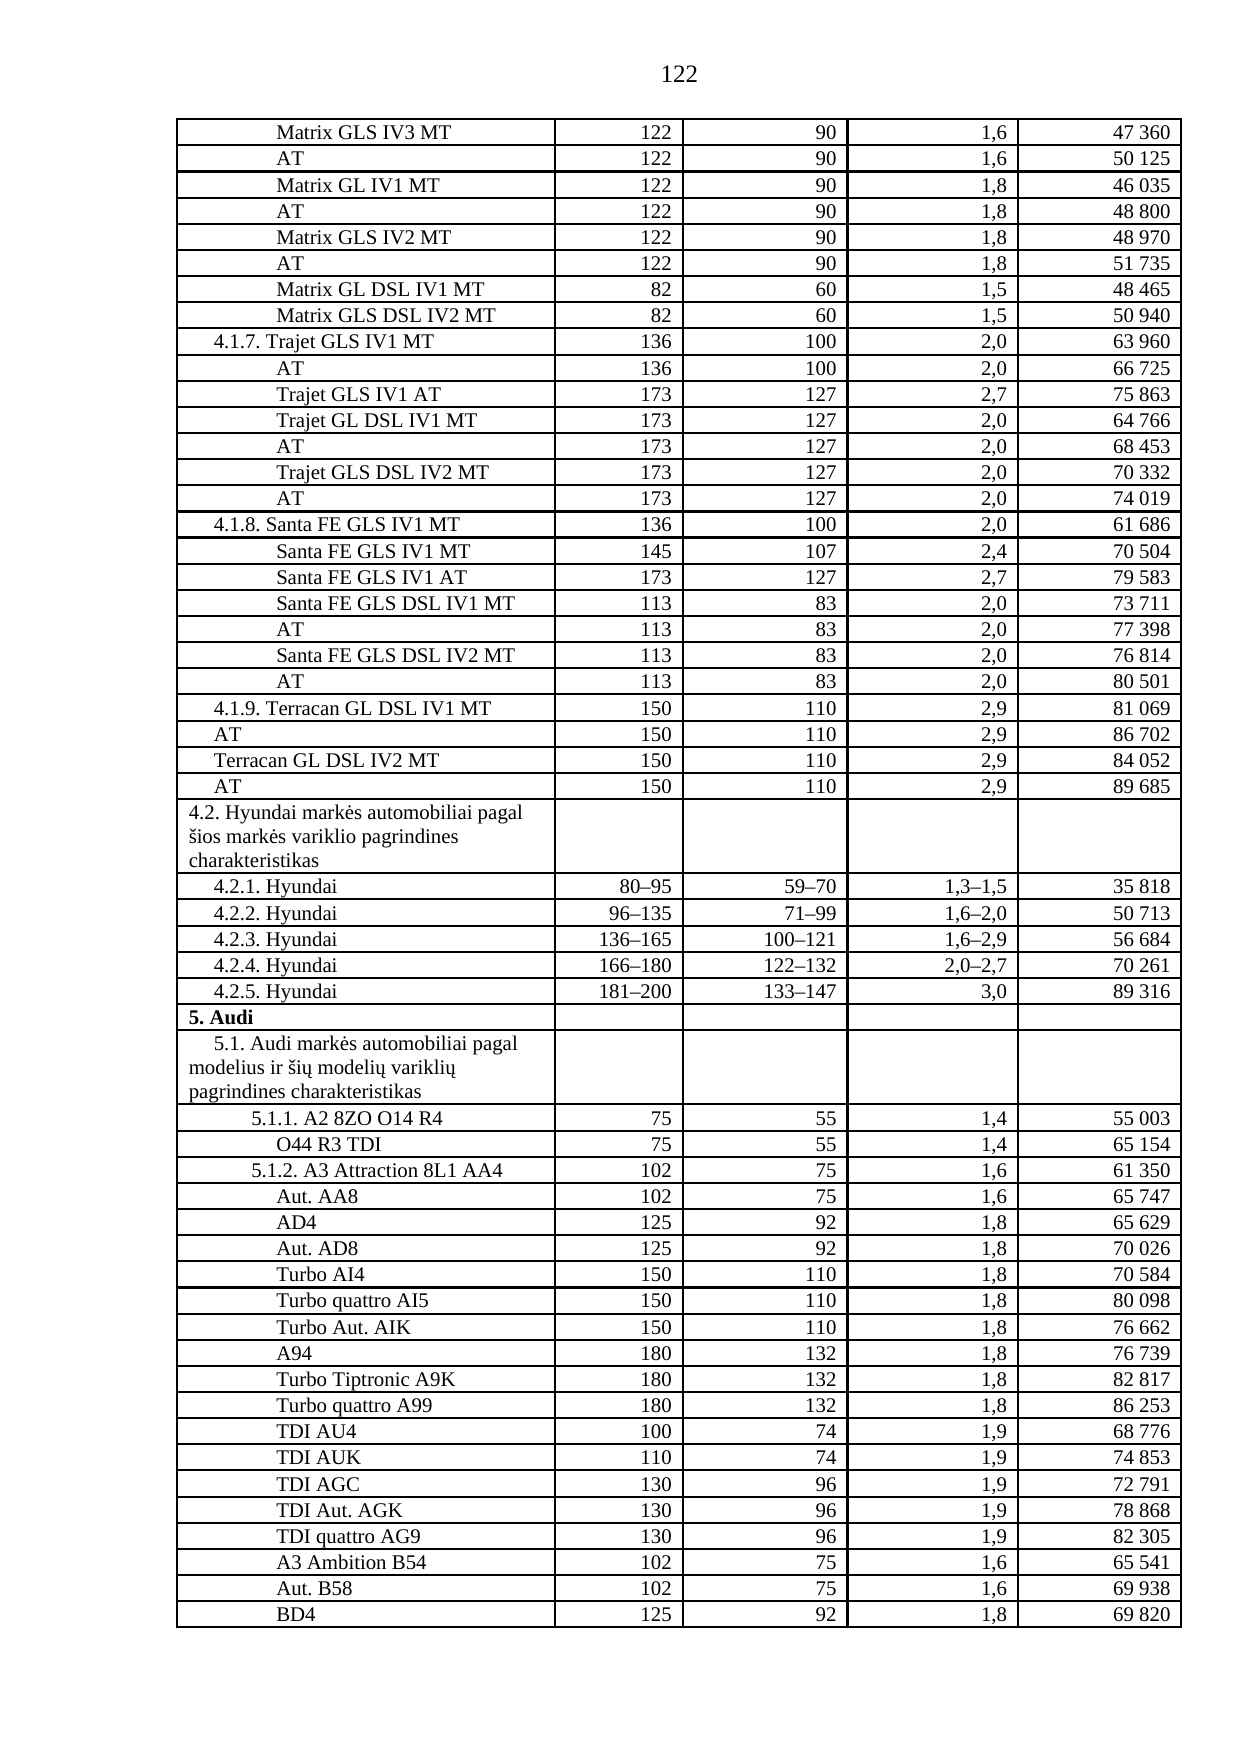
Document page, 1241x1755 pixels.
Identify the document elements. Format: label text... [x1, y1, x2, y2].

table_cell 1,8 [849, 1367, 1017, 1391]
table_cell 80 098 [1019, 1289, 1180, 1312]
table_cell Aut. AA8 [178, 1184, 554, 1208]
table_cell Santa FE GLS DSL IV1 MT [178, 591, 554, 615]
table_cell 150 [556, 1262, 682, 1286]
table_cell 125 [556, 1602, 682, 1626]
table_cell Aut. AD8 [178, 1236, 554, 1260]
table_cell 1,5 [849, 277, 1017, 301]
table_cell 181–200 [556, 979, 682, 1003]
table_cell 136 [556, 356, 682, 379]
table_cell 1,8 [849, 225, 1017, 249]
table_cell 1,8 [849, 173, 1017, 197]
table_cell 100 [684, 356, 846, 379]
table_cell Terracan GL DSL IV2 MT [178, 748, 554, 772]
table_cell 2,0 [849, 643, 1017, 667]
table_cell 74 [684, 1419, 846, 1443]
table_cell 127 [684, 486, 846, 510]
table_cell 81 069 [1019, 695, 1180, 719]
table_cell 75 [556, 1132, 682, 1156]
table_cell 59–70 [684, 874, 846, 898]
table_cell 61 686 [1019, 513, 1180, 536]
table_cell 50 940 [1019, 303, 1180, 327]
table_cell [684, 1005, 846, 1029]
table_cell 110 [684, 774, 846, 798]
table_cell 173 [556, 382, 682, 406]
table_cell 83 [684, 643, 846, 667]
table_cell 122 [556, 173, 682, 197]
table_cell 48 465 [1019, 277, 1180, 301]
table_cell 150 [556, 774, 682, 798]
table_cell 132 [684, 1393, 846, 1417]
table_cell [849, 1031, 1017, 1103]
table_cell 173 [556, 460, 682, 484]
table_cell [849, 1005, 1017, 1029]
table_cell 96–135 [556, 900, 682, 924]
table_cell 1,8 [849, 1602, 1017, 1626]
table_cell 96 [684, 1471, 846, 1496]
table_cell 1,9 [849, 1471, 1017, 1496]
table_cell [556, 800, 682, 872]
table_cell 77 398 [1019, 617, 1180, 641]
table_cell 133–147 [684, 979, 846, 1003]
table_cell A3 Ambition B54 [178, 1550, 554, 1574]
table_cell 2,0 [849, 486, 1017, 510]
table_cell 122 [556, 251, 682, 275]
table_cell Matrix GL DSL IV1 MT [178, 277, 554, 301]
table_cell 150 [556, 722, 682, 746]
table_cell 136 [556, 513, 682, 536]
table_cell 1,8 [849, 1262, 1017, 1286]
table_cell 55 [684, 1132, 846, 1156]
table_cell 102 [556, 1576, 682, 1600]
table_cell 96 [684, 1498, 846, 1522]
table_cell 132 [684, 1341, 846, 1365]
table_cell 76 662 [1019, 1315, 1180, 1339]
table_cell 90 [684, 199, 846, 223]
table_cell 69 938 [1019, 1576, 1180, 1600]
table_cell 113 [556, 591, 682, 615]
table_cell 130 [556, 1471, 682, 1496]
table_cell 70 026 [1019, 1236, 1180, 1260]
table_cell 2,9 [849, 774, 1017, 798]
table_cell AT [178, 251, 554, 275]
table_cell 130 [556, 1524, 682, 1548]
table_cell 102 [556, 1184, 682, 1208]
table_cell 2,0 [849, 434, 1017, 458]
table_cell 83 [684, 617, 846, 641]
table_cell 173 [556, 565, 682, 589]
table_cell Trajet GLS IV1 AT [178, 382, 554, 406]
table_cell Trajet GL DSL IV1 MT [178, 408, 554, 432]
table_cell 1,6 [849, 146, 1017, 170]
table_cell 83 [684, 669, 846, 693]
table_cell 127 [684, 408, 846, 432]
table_cell 2,9 [849, 748, 1017, 772]
table_cell 125 [556, 1236, 682, 1260]
table_cell 102 [556, 1550, 682, 1574]
table_cell AT [178, 199, 554, 223]
table_cell 56 684 [1019, 927, 1180, 951]
table_cell 110 [684, 695, 846, 719]
table_cell 2,7 [849, 382, 1017, 406]
table_cell Matrix GLS IV3 MT [178, 120, 554, 144]
table_cell 4.2.1. Hyundai [178, 874, 554, 898]
table_cell [556, 1031, 682, 1103]
table_cell 132 [684, 1367, 846, 1391]
table_cell 110 [684, 1262, 846, 1286]
table_cell 47 360 [1019, 120, 1180, 144]
table_cell 60 [684, 303, 846, 327]
table_cell 150 [556, 1315, 682, 1339]
table_cell 74 [684, 1445, 846, 1469]
table_cell 4.1.9. Terracan GL DSL IV1 MT [178, 695, 554, 719]
table_cell 65 541 [1019, 1550, 1180, 1574]
table_cell 73 711 [1019, 591, 1180, 615]
table_cell 90 [684, 173, 846, 197]
table_cell [1019, 1005, 1180, 1029]
table_cell 70 332 [1019, 460, 1180, 484]
table_cell 122 [556, 199, 682, 223]
table_cell 136–165 [556, 927, 682, 951]
table_cell 70 504 [1019, 539, 1180, 563]
table_cell 70 261 [1019, 953, 1180, 977]
table_cell AT [178, 774, 554, 798]
table_cell 74 853 [1019, 1445, 1180, 1469]
table_cell Trajet GLS DSL IV2 MT [178, 460, 554, 484]
table_cell AD4 [178, 1210, 554, 1234]
table_cell 70 584 [1019, 1262, 1180, 1286]
table_cell 136 [556, 329, 682, 353]
table_cell Aut. B58 [178, 1576, 554, 1600]
table_cell 75 863 [1019, 382, 1180, 406]
table_cell 92 [684, 1602, 846, 1626]
table_cell TDI quattro AG9 [178, 1524, 554, 1548]
table_cell 4.2.4. Hyundai [178, 953, 554, 977]
table_cell 5. Audi [178, 1005, 554, 1029]
table_cell 72 791 [1019, 1471, 1180, 1496]
table_cell 4.1.7. Trajet GLS IV1 MT [178, 329, 554, 353]
table_cell 75 [684, 1184, 846, 1208]
table_cell 68 453 [1019, 434, 1180, 458]
table_cell Turbo Aut. AIK [178, 1315, 554, 1339]
table_cell [684, 800, 846, 872]
table_cell AT [178, 434, 554, 458]
table_cell 100–121 [684, 927, 846, 951]
table_cell 107 [684, 539, 846, 563]
table_cell 83 [684, 591, 846, 615]
table_cell 75 [684, 1550, 846, 1574]
table_cell 110 [684, 748, 846, 772]
table_cell BD4 [178, 1602, 554, 1626]
table_cell 71–99 [684, 900, 846, 924]
table_cell TDI Aut. AGK [178, 1498, 554, 1522]
table_cell 2,4 [849, 539, 1017, 563]
table_cell AT [178, 356, 554, 379]
table_cell 2,0 [849, 591, 1017, 615]
table_cell 65 154 [1019, 1132, 1180, 1156]
table_cell 60 [684, 277, 846, 301]
table_cell 5.1.2. A3 Attraction 8L1 AA4 [178, 1158, 554, 1182]
table_cell AT [178, 486, 554, 510]
table_cell O44 R3 TDI [178, 1132, 554, 1156]
table_cell 180 [556, 1367, 682, 1391]
table_cell 2,0 [849, 329, 1017, 353]
table_cell 79 583 [1019, 565, 1180, 589]
table_cell 180 [556, 1393, 682, 1417]
table_cell 46 035 [1019, 173, 1180, 197]
table_cell Santa FE GLS DSL IV2 MT [178, 643, 554, 667]
table_cell 113 [556, 643, 682, 667]
table_cell 2,9 [849, 695, 1017, 719]
table_cell 125 [556, 1210, 682, 1234]
table_cell Matrix GLS DSL IV2 MT [178, 303, 554, 327]
table_cell 127 [684, 382, 846, 406]
table_cell 1,8 [849, 199, 1017, 223]
table_cell 2,0 [849, 356, 1017, 379]
table_cell 150 [556, 695, 682, 719]
table_cell 150 [556, 748, 682, 772]
table_cell 100 [684, 329, 846, 353]
table_cell 63 960 [1019, 329, 1180, 353]
table_cell 35 818 [1019, 874, 1180, 898]
table_cell 1,6 [849, 1158, 1017, 1182]
table_cell Turbo quattro A99 [178, 1393, 554, 1417]
table_cell 150 [556, 1289, 682, 1312]
table_cell 122 [556, 146, 682, 170]
table_cell 76 739 [1019, 1341, 1180, 1365]
table_cell 51 735 [1019, 251, 1180, 275]
table_cell 2,7 [849, 565, 1017, 589]
table_cell 1,8 [849, 1289, 1017, 1312]
table_cell 65 747 [1019, 1184, 1180, 1208]
table_cell 1,9 [849, 1498, 1017, 1522]
table_cell 110 [556, 1445, 682, 1469]
table_cell 90 [684, 120, 846, 144]
table_cell 55 003 [1019, 1105, 1180, 1129]
table_cell 48 800 [1019, 199, 1180, 223]
table_cell 113 [556, 617, 682, 641]
table_cell 74 019 [1019, 486, 1180, 510]
table_cell 110 [684, 1289, 846, 1312]
table_cell 1,8 [849, 1315, 1017, 1339]
table_cell 127 [684, 460, 846, 484]
table_cell 3,0 [849, 979, 1017, 1003]
table_cell 76 814 [1019, 643, 1180, 667]
table_cell 110 [684, 722, 846, 746]
table_cell Santa FE GLS IV1 MT [178, 539, 554, 563]
table_cell 1,3–1,5 [849, 874, 1017, 898]
table_cell 100 [556, 1419, 682, 1443]
table_cell 2,9 [849, 722, 1017, 746]
table_cell 84 052 [1019, 748, 1180, 772]
table_cell 90 [684, 146, 846, 170]
table_cell 1,6 [849, 120, 1017, 144]
table_cell 92 [684, 1210, 846, 1234]
table_cell 50 713 [1019, 900, 1180, 924]
table_cell 145 [556, 539, 682, 563]
table_cell 82 [556, 277, 682, 301]
table_cell 1,6 [849, 1550, 1017, 1574]
table_cell 75 [684, 1576, 846, 1600]
table_cell 5.1.1. A2 8ZO O14 R4 [178, 1105, 554, 1129]
table_cell 86 253 [1019, 1393, 1180, 1417]
table_cell 61 350 [1019, 1158, 1180, 1182]
table_cell 80–95 [556, 874, 682, 898]
table_cell TDI AU4 [178, 1419, 554, 1443]
table_cell 75 [684, 1158, 846, 1182]
table_cell 127 [684, 565, 846, 589]
table_cell 82 817 [1019, 1367, 1180, 1391]
table_cell 113 [556, 669, 682, 693]
table_cell 173 [556, 434, 682, 458]
table_cell 89 316 [1019, 979, 1180, 1003]
table_cell 173 [556, 486, 682, 510]
table_cell Turbo quattro AI5 [178, 1289, 554, 1312]
table_cell [684, 1031, 846, 1103]
table_cell 2,0–2,7 [849, 953, 1017, 977]
table_cell 122 [556, 120, 682, 144]
table_cell 1,8 [849, 1210, 1017, 1234]
table_cell 65 629 [1019, 1210, 1180, 1234]
table_cell Matrix GLS IV2 MT [178, 225, 554, 249]
table_cell 122 [556, 225, 682, 249]
table_cell 1,8 [849, 1341, 1017, 1365]
table_cell 90 [684, 251, 846, 275]
table_cell 96 [684, 1524, 846, 1548]
table_cell 75 [556, 1105, 682, 1129]
table_cell 1,8 [849, 1393, 1017, 1417]
table_cell 4.2.3. Hyundai [178, 927, 554, 951]
table_cell 1,6 [849, 1184, 1017, 1208]
table_cell TDI AUK [178, 1445, 554, 1469]
table_cell 100 [684, 513, 846, 536]
table_cell AT [178, 617, 554, 641]
table_cell 122–132 [684, 953, 846, 977]
table_cell 50 125 [1019, 146, 1180, 170]
table_cell 1,9 [849, 1445, 1017, 1469]
table_cell 66 725 [1019, 356, 1180, 379]
table_cell 68 776 [1019, 1419, 1180, 1443]
table_cell 4.2.5. Hyundai [178, 979, 554, 1003]
table_cell Turbo AI4 [178, 1262, 554, 1286]
table_cell 1,9 [849, 1524, 1017, 1548]
table_cell 48 970 [1019, 225, 1180, 249]
table_cell 102 [556, 1158, 682, 1182]
table_cell AT [178, 146, 554, 170]
table_cell [556, 1005, 682, 1029]
table_cell 1,6 [849, 1576, 1017, 1600]
table_cell Santa FE GLS IV1 AT [178, 565, 554, 589]
table_cell 2,0 [849, 460, 1017, 484]
table_cell 69 820 [1019, 1602, 1180, 1626]
table_cell 4.2.2. Hyundai [178, 900, 554, 924]
table_cell 1,6–2,0 [849, 900, 1017, 924]
table_cell 2,0 [849, 513, 1017, 536]
table_cell 82 [556, 303, 682, 327]
table_cell 1,4 [849, 1132, 1017, 1156]
table_cell 130 [556, 1498, 682, 1522]
table_cell 55 [684, 1105, 846, 1129]
table_cell 4.1.8. Santa FE GLS IV1 MT [178, 513, 554, 536]
table_cell Matrix GL IV1 MT [178, 173, 554, 197]
table_cell 5.1. Audi markės automobiliai pagal modelius ir šių modelių variklių pagrindines charakteristikas [178, 1031, 554, 1103]
table_cell [1019, 1031, 1180, 1103]
table_cell [849, 800, 1017, 872]
table_cell 1,5 [849, 303, 1017, 327]
table_cell 86 702 [1019, 722, 1180, 746]
table_cell 1,8 [849, 1236, 1017, 1260]
table_cell 180 [556, 1341, 682, 1365]
table_cell [1019, 800, 1180, 872]
table_cell 4.2. Hyundai markės automobiliai pagal šios markės variklio pagrindines charakteristikas [178, 800, 554, 872]
table_cell 166–180 [556, 953, 682, 977]
table_cell 1,9 [849, 1419, 1017, 1443]
table_cell AT [178, 722, 554, 746]
table_cell 64 766 [1019, 408, 1180, 432]
table_cell 1,6–2,9 [849, 927, 1017, 951]
table_cell 2,0 [849, 617, 1017, 641]
table_cell 1,8 [849, 251, 1017, 275]
table_cell 78 868 [1019, 1498, 1180, 1522]
table_cell 80 501 [1019, 669, 1180, 693]
table_cell AT [178, 669, 554, 693]
table_cell 127 [684, 434, 846, 458]
table_cell 2,0 [849, 669, 1017, 693]
table_cell TDI AGC [178, 1471, 554, 1496]
table_cell 89 685 [1019, 774, 1180, 798]
table_cell Turbo Tiptronic A9K [178, 1367, 554, 1391]
table_cell 2,0 [849, 408, 1017, 432]
table_cell 82 305 [1019, 1524, 1180, 1548]
table_cell 173 [556, 408, 682, 432]
table_cell A94 [178, 1341, 554, 1365]
table_cell 90 [684, 225, 846, 249]
table_cell 1,4 [849, 1105, 1017, 1129]
table_cell 92 [684, 1236, 846, 1260]
table_cell 110 [684, 1315, 846, 1339]
